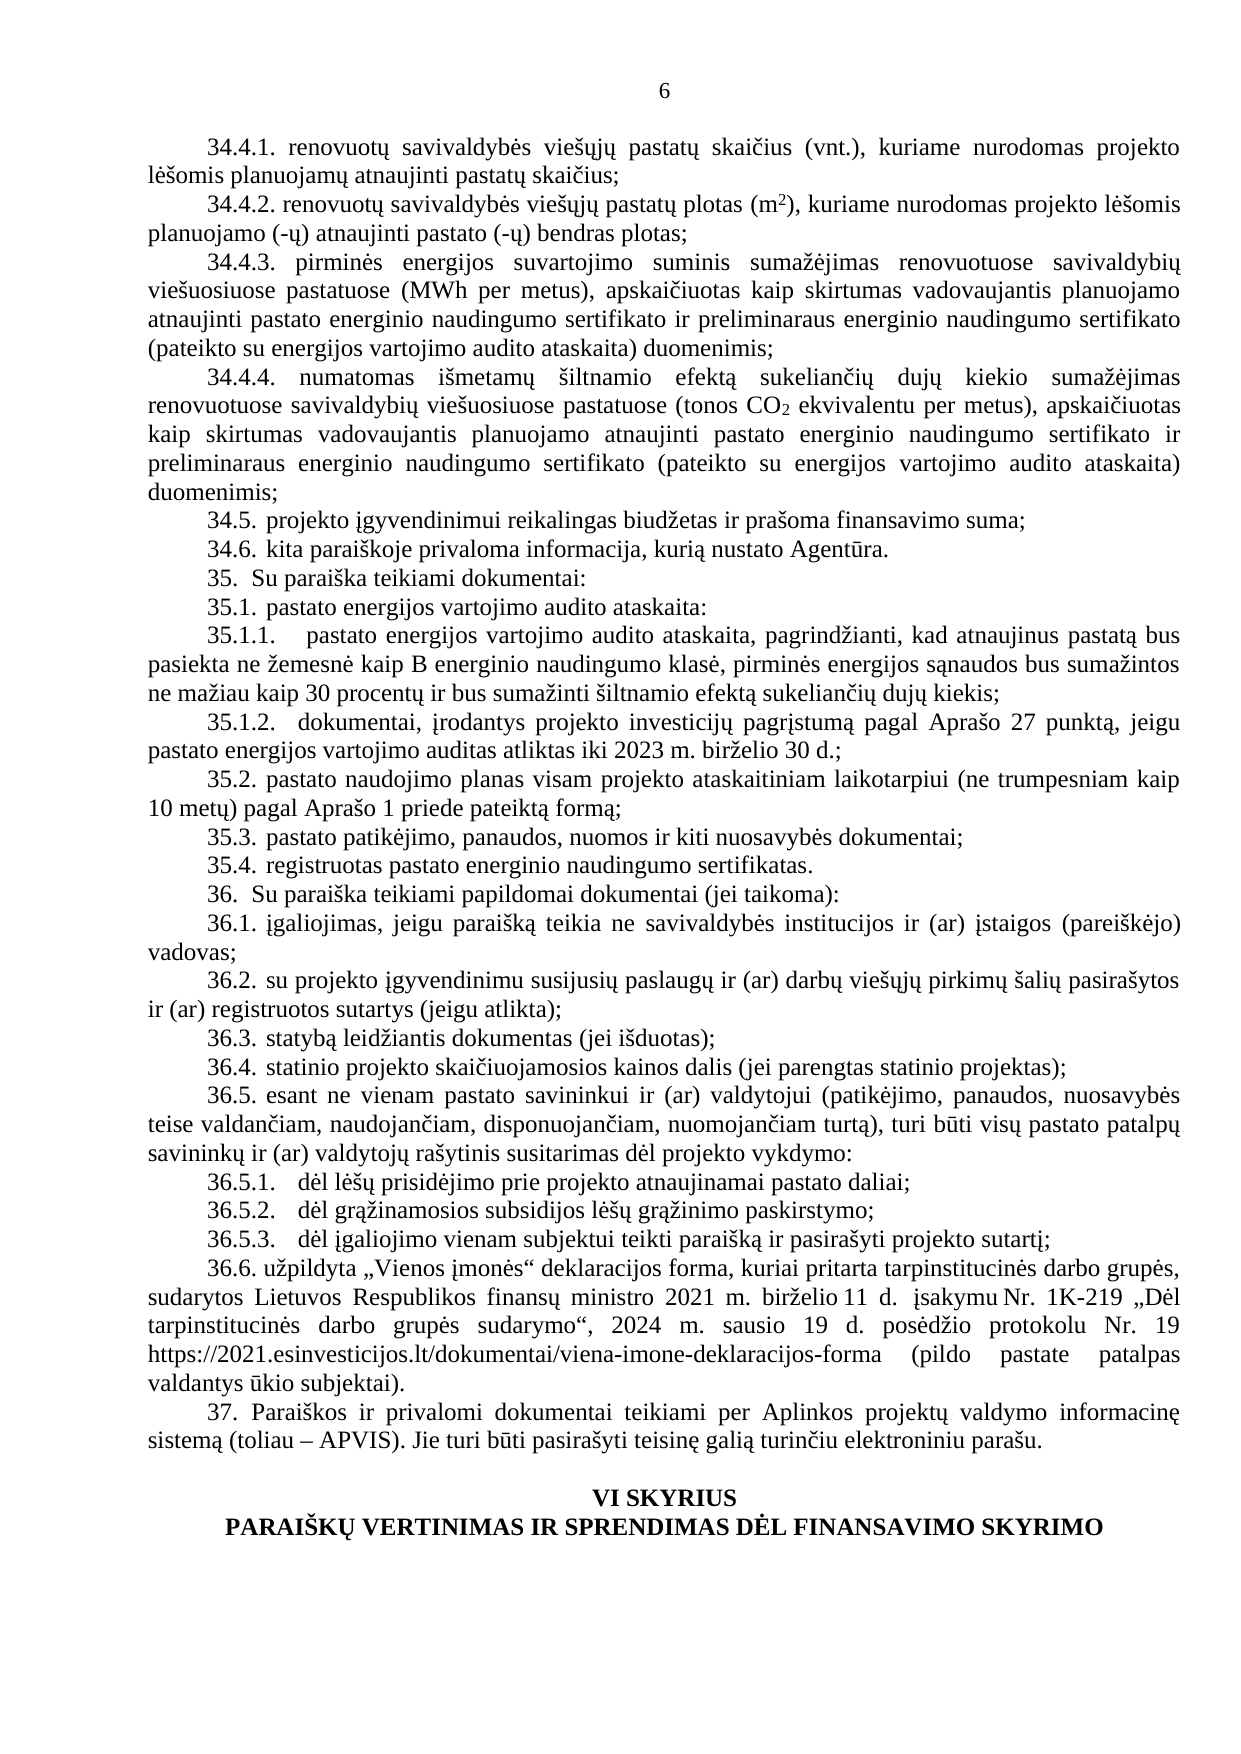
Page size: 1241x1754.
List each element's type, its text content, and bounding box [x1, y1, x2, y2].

text 34.5. projekto įgyvendinimui reikalingas biudžetas ir prašoma finansavimo suma; [148, 506, 1181, 534]
text 36.5.3. dėl įgaliojimo vienam subjektui teikti paraišką ir pasirašyti projekto sutartį; [148, 1224, 1181, 1253]
text 35.2. pastato naudojimo planas visam projekto ataskaitiniam laikotarpiui (ne trumpesniam kaip 10 metų) pagal Aprašo 1 priede pateiktą formą; [148, 764, 1181, 822]
text 36.5.2. dėl grąžinamosios subsidijos lėšų grąžinimo paskirstymo; [148, 1196, 1181, 1224]
text 35.4. registruotas pastato energinio naudingumo sertifikatas. [148, 851, 1181, 879]
text VI SKYRIUS [148, 1483, 1181, 1512]
text 34.6. kita paraiškoje privaloma informacija, kurią nustato Agentūra. [148, 534, 1181, 563]
text 36.3. statybą leidžiantis dokumentas (jei išduotas); [148, 1023, 1181, 1052]
text 34.4.1. renovuotų savivaldybės viešųjų pastatų skaičius (vnt.), kuriame nurodomas projekto lėšomis planuojamų atnaujinti pastatų skaičius; [148, 132, 1181, 189]
text 35.1.1. pastato energijos vartojimo audito ataskaita, pagrindžianti, kad atnaujinus pastatą bus pasiekta ne žemesnė kaip B energinio naudingumo klasė, pirminės energijos sąnaudos bus sumažintos ne mažiau kaip 30 procentų ir bus sumažinti šiltnamio efektą sukeliančių dujų kiekis; [148, 621, 1181, 707]
text 36.5.1. dėl lėšų prisidėjimo prie projekto atnaujinamai pastato daliai; [148, 1167, 1181, 1196]
text 36.2. su projekto įgyvendinimu susijusių paslaugų ir (ar) darbų viešųjų pirkimų šalių pasirašytos ir (ar) registruotos sutartys (jeigu atlikta); [148, 966, 1181, 1023]
text 36.4. statinio projekto skaičiuojamosios kainos dalis (jei parengtas statinio projektas); [148, 1052, 1181, 1081]
text 34.4.4. numatomas išmetamų šiltnamio efektą sukeliančių dujų kiekio sumažėjimas renovuotuose savivaldybių viešuosiuose pastatuose (tonos CO2 ekvivalentu per metus), apskaičiuotas kaip skirtumas vadovaujantis planuojamo atnaujinti pastato energinio naudingumo sertifikato ir preliminaraus energinio naudingumo sertifikato (pateikto su energijos vartojimo audito ataskaita) duomenimis; [148, 362, 1181, 506]
text PARAIŠKŲ VERTINIMAS IR SPRENDIMAS DĖL FINANSAVIMO SKYRIMO [148, 1512, 1181, 1541]
text 36.1. įgaliojimas, jeigu paraišką teikia ne savivaldybės institucijos ir (ar) įstaigos (pareiškėjo) vadovas; [148, 908, 1181, 966]
text 36. Su paraiška teikiami papildomai dokumentai (jei taikoma): [148, 879, 1181, 908]
text 35.3. pastato patikėjimo, panaudos, nuomos ir kiti nuosavybės dokumentai; [148, 822, 1181, 851]
text 35.1. pastato energijos vartojimo audito ataskaita: [148, 592, 1181, 621]
text 35. Su paraiška teikiami dokumentai: [148, 563, 1181, 592]
text 34.4.3. pirminės energijos suvartojimo suminis sumažėjimas renovuotuose savivaldybių viešuosiuose pastatuose (MWh per metus), apskaičiuotas kaip skirtumas vadovaujantis planuojamo atnaujinti pastato energinio naudingumo sertifikato ir preliminaraus energinio naudingumo sertifikato (pateikto su energijos vartojimo audito ataskaita) duomenimis; [148, 247, 1181, 362]
text 34.4.2. renovuotų savivaldybės viešųjų pastatų plotas (m2), kuriame nurodomas projekto lėšomis planuojamo (-ų) atnaujinti pastato (-ų) bendras plotas; [148, 189, 1181, 247]
text 36.5. esant ne vienam pastato savininkui ir (ar) valdytojui (patikėjimo, panaudos, nuosavybės teise valdančiam, naudojančiam, disponuojančiam, nuomojančiam turtą), turi būti visų pastato patalpų savininkų ir (ar) valdytojų rašytinis susitarimas dėl projekto vykdymo: [148, 1081, 1181, 1167]
text 36.6. užpildyta „Vienos įmonės“ deklaracijos forma, kuriai pritarta tarpinstitucinės darbo grupės, sudarytos Lietuvos Respublikos finansų ministro 2021 m. birželio 11 d. įsakymu Nr. 1K-219 „Dėl tarpinstitucinės darbo grupės sudarymo“, 2024 m. sausio 19 d. posėdžio protokolu Nr. 19 https://2021.esinvesticijos.lt/dokumentai/viena-imone-deklaracijos-forma (pildo pastate patalpas valdantys ūkio subjektai). [148, 1253, 1181, 1397]
text 37. Paraiškos ir privalomi dokumentai teikiami per Aplinkos projektų valdymo informacinę sistemą (toliau – APVIS). Jie turi būti pasirašyti teisinę galią turinčiu elektroniniu parašu. [148, 1397, 1181, 1454]
text 35.1.2. dokumentai, įrodantys projekto investicijų pagrįstumą pagal Aprašo 27 punktą, jeigu pastato energijos vartojimo auditas atliktas iki 2023 m. birželio 30 d.; [148, 707, 1181, 764]
